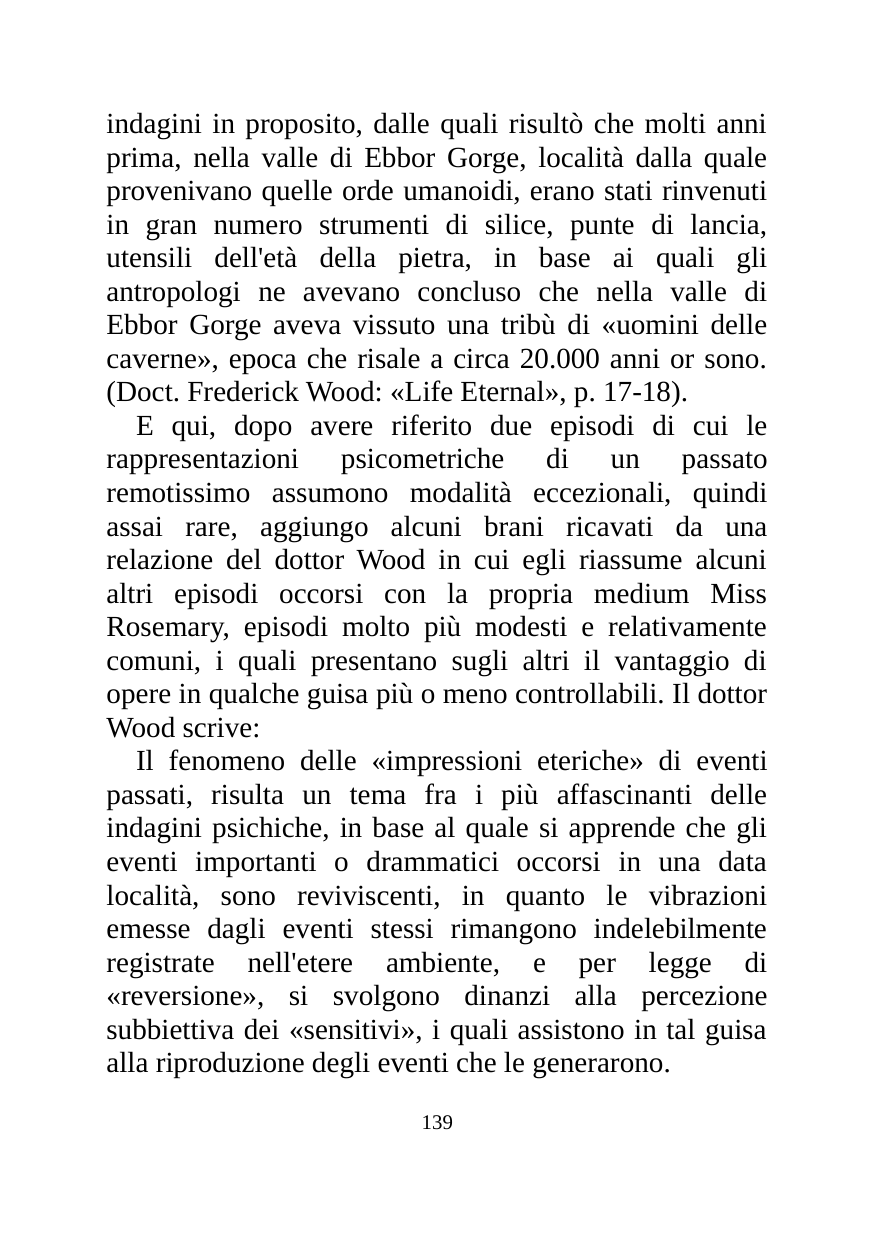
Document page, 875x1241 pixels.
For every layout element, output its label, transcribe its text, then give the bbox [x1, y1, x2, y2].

text indagini in proposito, dalle quali risultò che molti anni prima, nella valle di Ebbor Gorge, località dalla quale provenivano quelle orde umanoidi, erano stati rinvenuti in gran numero strumenti di silice, punte di lancia, utensili dell'età della pietra, in base ai quali gli antropologi ne avevano concluso che nella valle di Ebbor Gorge aveva vissuto una tribù di «uomini delle caverne», epoca che risale a circa 20.000 anni or sono. (Doct. Frederick Wood: «Life Eternal», p. 17-18). [106, 106, 768, 408]
text E qui, dopo avere riferito due episodi di cui le rappresentazioni psicometriche di un passato remotissimo assumono modalità eccezionali, quindi assai rare, aggiungo alcuni brani ricavati da una relazione del dottor Wood in cui egli riassume alcuni altri episodi occorsi con la propria medium Miss Rosemary, episodi molto più modesti e relativamente comuni, i quali presentano sugli altri il vantaggio di opere in qualche guisa più o meno controllabili. Il dottor Wood scrive: [106, 408, 768, 743]
text Il fenomeno delle «impressioni eteriche» di eventi passati, risulta un tema fra i più affascinanti delle indagini psichiche, in base al quale si apprende che gli eventi importanti o drammatici occorsi in una data località, sono reviviscenti, in quanto le vibrazioni emesse dagli eventi stessi rimangono indelebilmente registrate nell'etere ambiente, e per legge di «reversione», si svolgono dinanzi alla percezione subbiettiva dei «sensitivi», i quali assistono in tal guisa alla riproduzione degli eventi che le generarono. [106, 743, 768, 1079]
